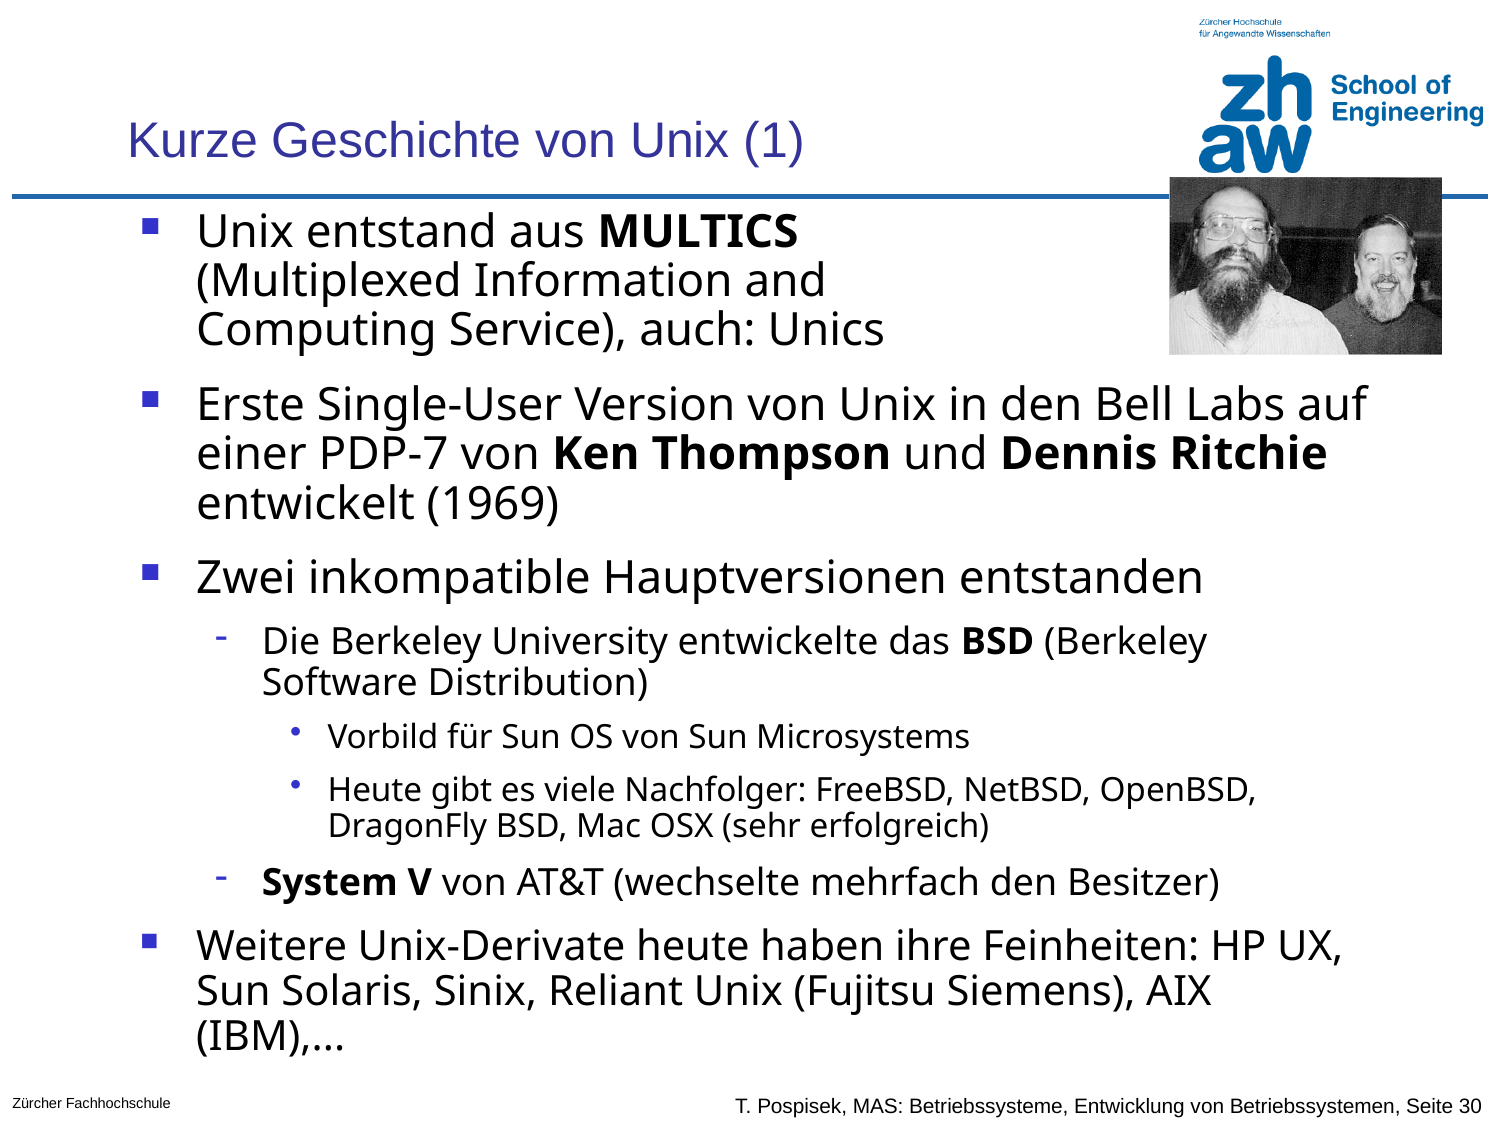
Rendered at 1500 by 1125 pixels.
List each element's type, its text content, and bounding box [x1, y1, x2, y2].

picture [1199, 19, 1483, 173]
title Kurze Geschichte von Unix (1) [112, 50, 1391, 175]
list Unix entstand aus MULTICS (Multiplexed Information and Computing Service), auch: Unics Erste Single-User Version von Unix in den Bell Labs auf einer PDP-7 von Ken Thompson und Dennis Ritchie entwickelt (1969) Zwei inkompatible Hauptversionen entstanden Die Berkeley University entwickelte das BSD (Berkeley Software Distribution) Vorbild für Sun OS von Sun Microsystems Heute gibt es viele Nachfolger: FreeBSD, NetBSD, OpenBSD, DragonFly BSD, Mac OSX (sehr erfolgreich) System V von AT&T (wechselte mehrfach den Besitzer) Weitere Unix-Derivate heute haben ihre Feinheiten: HP UX, Sun Solaris, Sinix, Reliant Unix (Fujitsu Siemens), AIX (IBM),... [125, 200, 1388, 963]
picture [1169, 177, 1442, 355]
